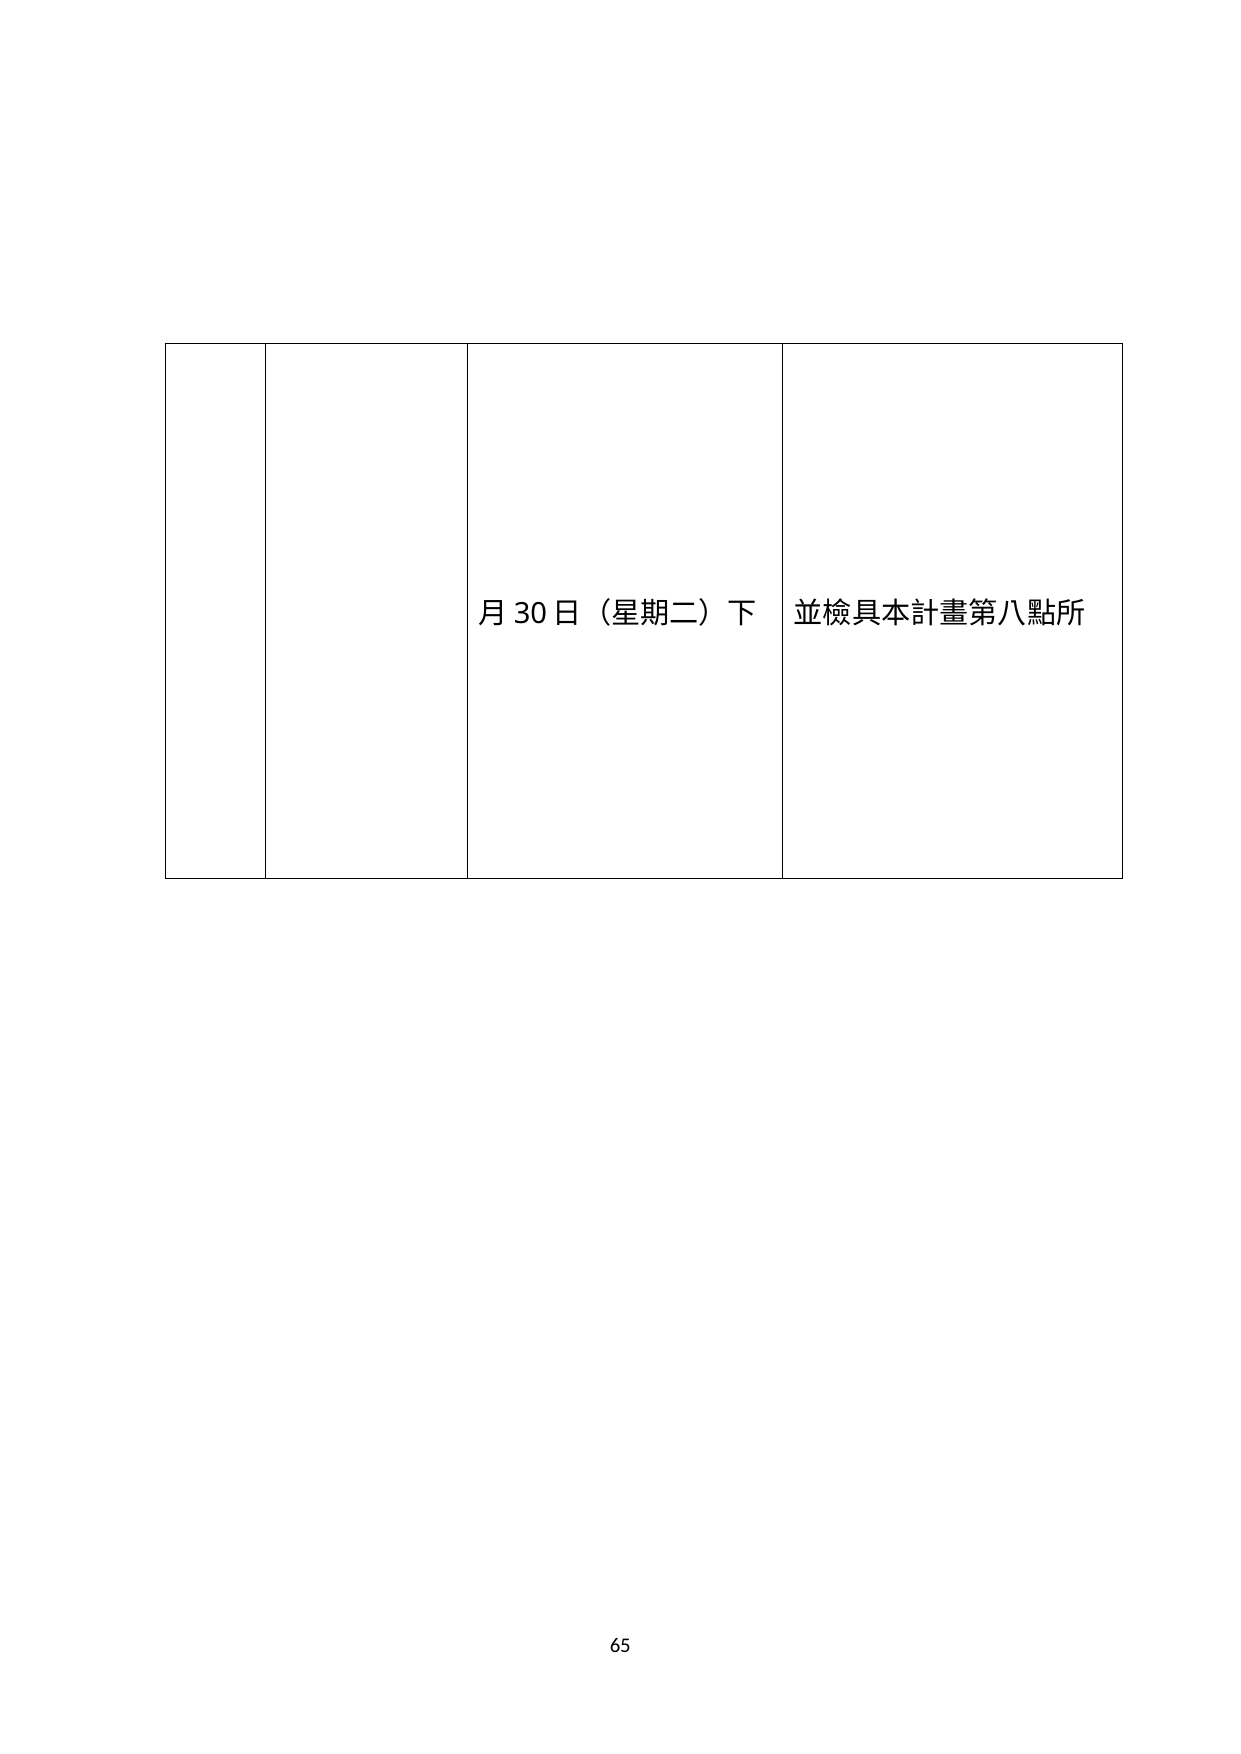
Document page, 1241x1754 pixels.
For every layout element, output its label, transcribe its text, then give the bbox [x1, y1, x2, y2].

table_cell 並檢具本計畫第八點所 [783, 344, 1122, 878]
table_cell [166, 344, 265, 878]
table_cell 月30日（星期二）下 [468, 344, 782, 878]
table_cell [266, 344, 467, 878]
